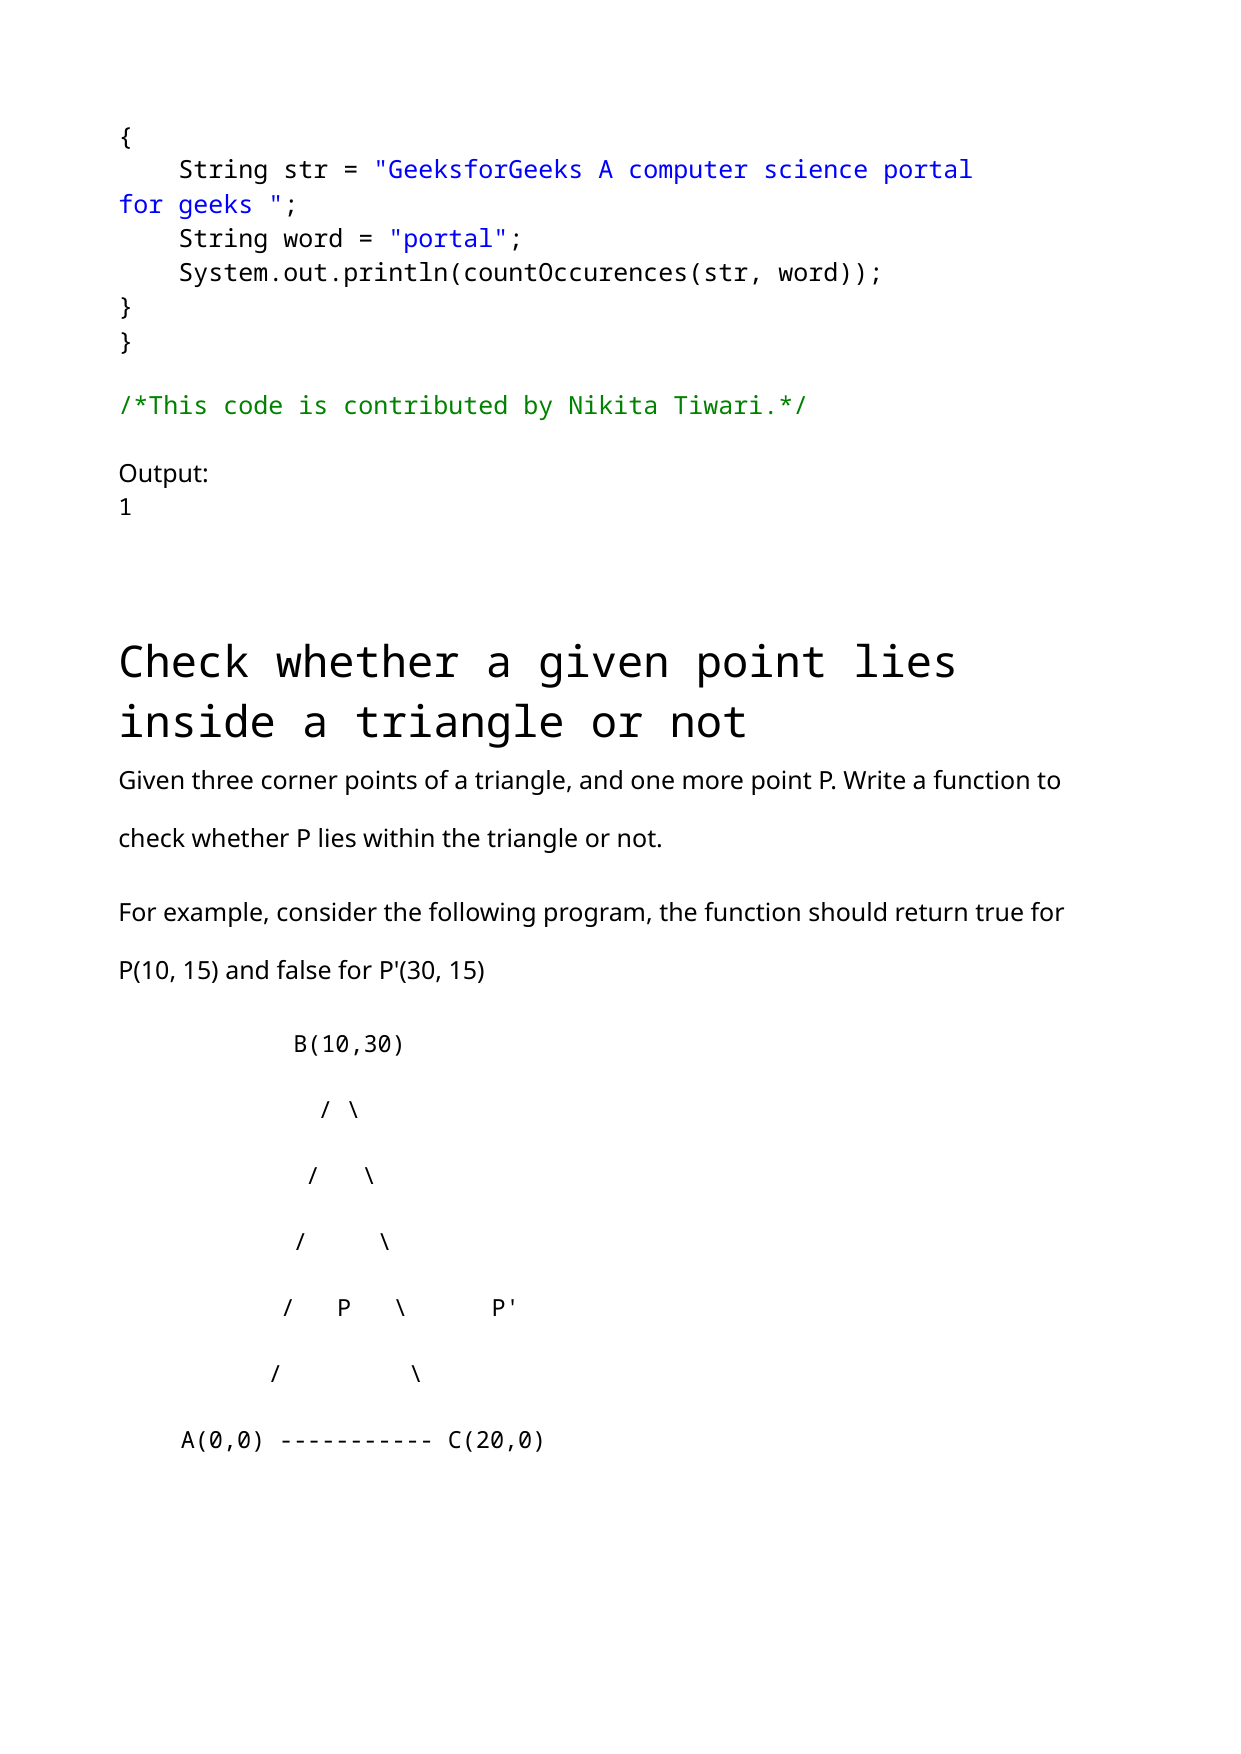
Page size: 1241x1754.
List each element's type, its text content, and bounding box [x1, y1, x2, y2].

text / \ [118, 1093, 1122, 1125]
text Given three corner points of a triangle, and one more point P. Write a function to check whether P lies within the triangle or not. [118, 763, 1122, 855]
text 1 [118, 490, 1122, 522]
text A(0,0) ----------- C(20,0) [118, 1424, 1122, 1456]
text B(10,30) [118, 1027, 1122, 1059]
text / \ [118, 1159, 1122, 1191]
text / \ [118, 1358, 1122, 1389]
text / P \ P' [118, 1291, 1122, 1323]
text / \ [118, 1225, 1122, 1257]
text For example, consider the following program, the function should return true for P(10, 15) and false for P'(30, 15) [118, 895, 1122, 987]
subtitle Check whether a given point lies inside a triangle or not [118, 631, 1122, 750]
table_header { String str = "GeeksforGeeks A computer science portal for geeks "; String word = "portal"; System.out.println(countOccurences(str, word)); } } /*This code is contributed by Nikita Tiwari.*/ [118, 118, 1031, 422]
text Output: [118, 422, 1122, 490]
